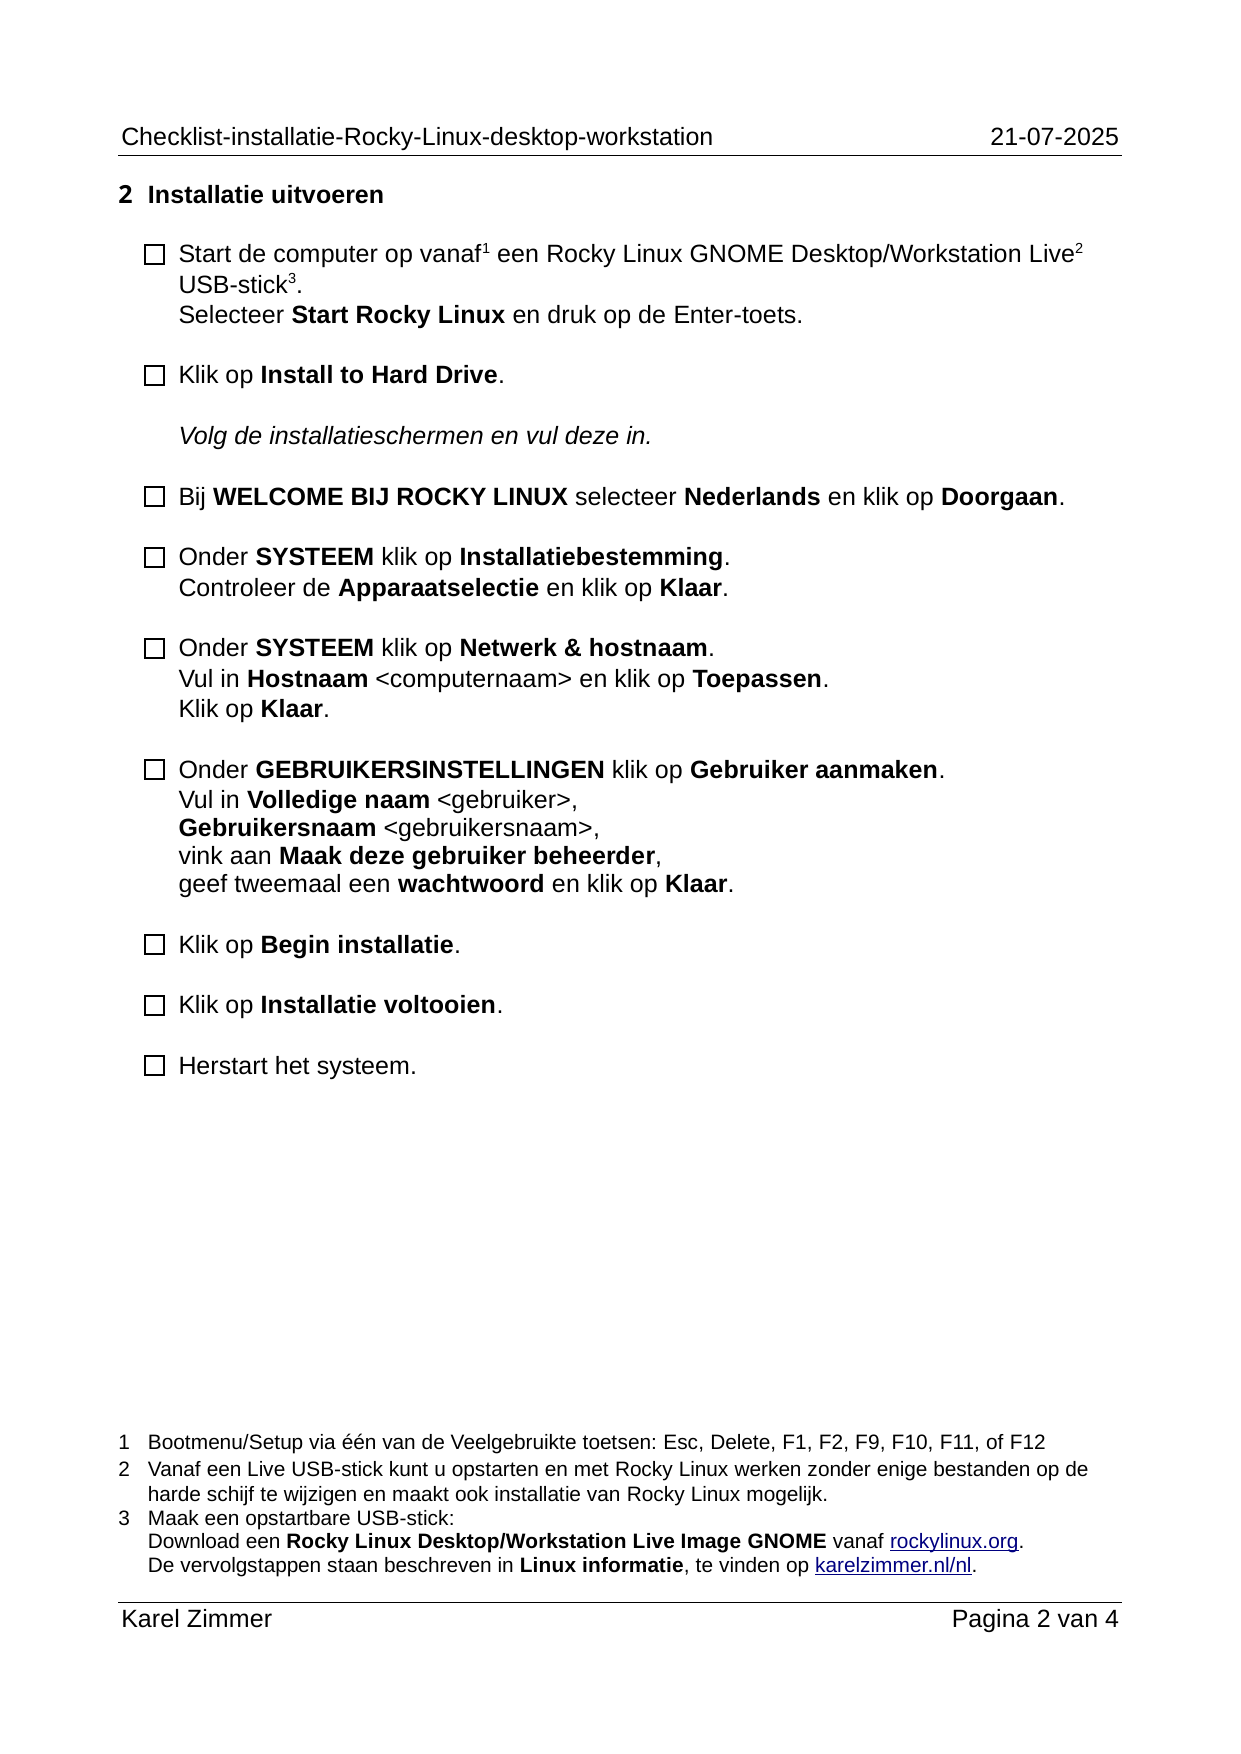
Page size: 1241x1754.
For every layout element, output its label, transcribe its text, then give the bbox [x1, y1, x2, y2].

table_cell [118, 573, 142, 603]
table_cell Klik op Installatie voltooien. [177, 990, 1122, 1020]
table_cell [142, 990, 177, 1020]
table_header [118, 239, 142, 269]
table_cell [142, 785, 177, 899]
table_cell [118, 512, 142, 542]
table_cell [118, 1051, 142, 1081]
table_cell [118, 421, 142, 451]
table_cell [142, 664, 177, 694]
table_cell [142, 724, 177, 754]
table_header Start de computer op vanaf een Rocky Linux GNOME Desktop/Workstation Live [177, 239, 1122, 269]
table_cell [118, 542, 142, 572]
table_cell Klik op Begin installatie. [177, 929, 1122, 960]
table_cell [118, 360, 142, 391]
table_cell [142, 960, 177, 990]
table_cell [118, 724, 142, 754]
table_cell [177, 899, 1122, 929]
table_cell Klik op Klaar. [177, 694, 1122, 724]
table_cell Controleer de Apparaatselectie en klik op Klaar. [177, 573, 1122, 603]
table_cell [142, 482, 177, 512]
table_cell [142, 269, 177, 300]
table_cell [142, 1051, 177, 1081]
table_cell [177, 512, 1122, 542]
table_cell [118, 899, 142, 929]
table_cell [118, 300, 142, 330]
table_cell Vul in Volledige naam <gebruiker>, Gebruikersnaam <gebruikersnaam>, vink aan Maak deze gebruiker beheerder, geef tweemaal een wachtwoord en klik op Klaar. [177, 785, 1122, 899]
table_cell [177, 960, 1122, 990]
table_cell [177, 603, 1122, 633]
table_cell [142, 300, 177, 330]
table_cell [142, 360, 177, 391]
table_cell [142, 391, 177, 421]
table_cell [118, 391, 142, 421]
table_cell [118, 754, 142, 785]
table_cell [142, 899, 177, 929]
table_cell [118, 330, 142, 360]
table_cell [142, 929, 177, 960]
table_cell [142, 542, 177, 572]
table_cell [177, 1020, 1122, 1051]
table_cell Onder SYSTEEM klik op Netwerk & hostnaam. [177, 633, 1122, 663]
table_cell Volg de installatieschermen en vul deze in. [177, 421, 1122, 451]
table_cell [118, 269, 142, 300]
table_cell Klik op Install to Hard Drive. [177, 360, 1122, 391]
table_cell [118, 990, 142, 1020]
table_cell Selecteer Start Rocky Linux en druk op de Enter-toets. [177, 300, 1122, 330]
table_cell [142, 573, 177, 603]
table_cell [177, 330, 1122, 360]
table_cell Onder SYSTEEM klik op Installatiebestemming. [177, 542, 1122, 572]
list Installatie uitvoeren [118, 177, 1122, 211]
table_cell [118, 482, 142, 512]
table_cell Bij WELCOME BIJ ROCKY LINUX selecteer Nederlands en klik op Doorgaan. [177, 482, 1122, 512]
table_cell Herstart het systeem. [177, 1051, 1122, 1081]
table_cell [142, 512, 177, 542]
table_cell USB-stick. [177, 269, 1122, 300]
table_cell [177, 451, 1122, 482]
table_cell [177, 724, 1122, 754]
table_cell [142, 421, 177, 451]
table_cell [142, 633, 177, 663]
table_cell [177, 391, 1122, 421]
table_cell [142, 694, 177, 724]
table_cell [118, 929, 142, 960]
table_cell [118, 960, 142, 990]
table_cell [118, 1020, 142, 1051]
table_cell [118, 603, 142, 633]
table_cell [142, 1020, 177, 1051]
table_cell [118, 451, 142, 482]
table_cell Onder GEBRUIKERSINSTELLINGEN klik op Gebruiker aanmaken. [177, 754, 1122, 785]
table_cell [118, 633, 142, 663]
table_header [142, 239, 177, 269]
table_cell [142, 754, 177, 785]
table_cell [142, 603, 177, 633]
table_cell [142, 330, 177, 360]
table_cell [118, 694, 142, 724]
table_cell [142, 451, 177, 482]
table_cell [118, 785, 142, 899]
table_cell Vul in Hostnaam <computernaam> en klik op Toepassen. [177, 664, 1122, 694]
table_cell [118, 664, 142, 694]
